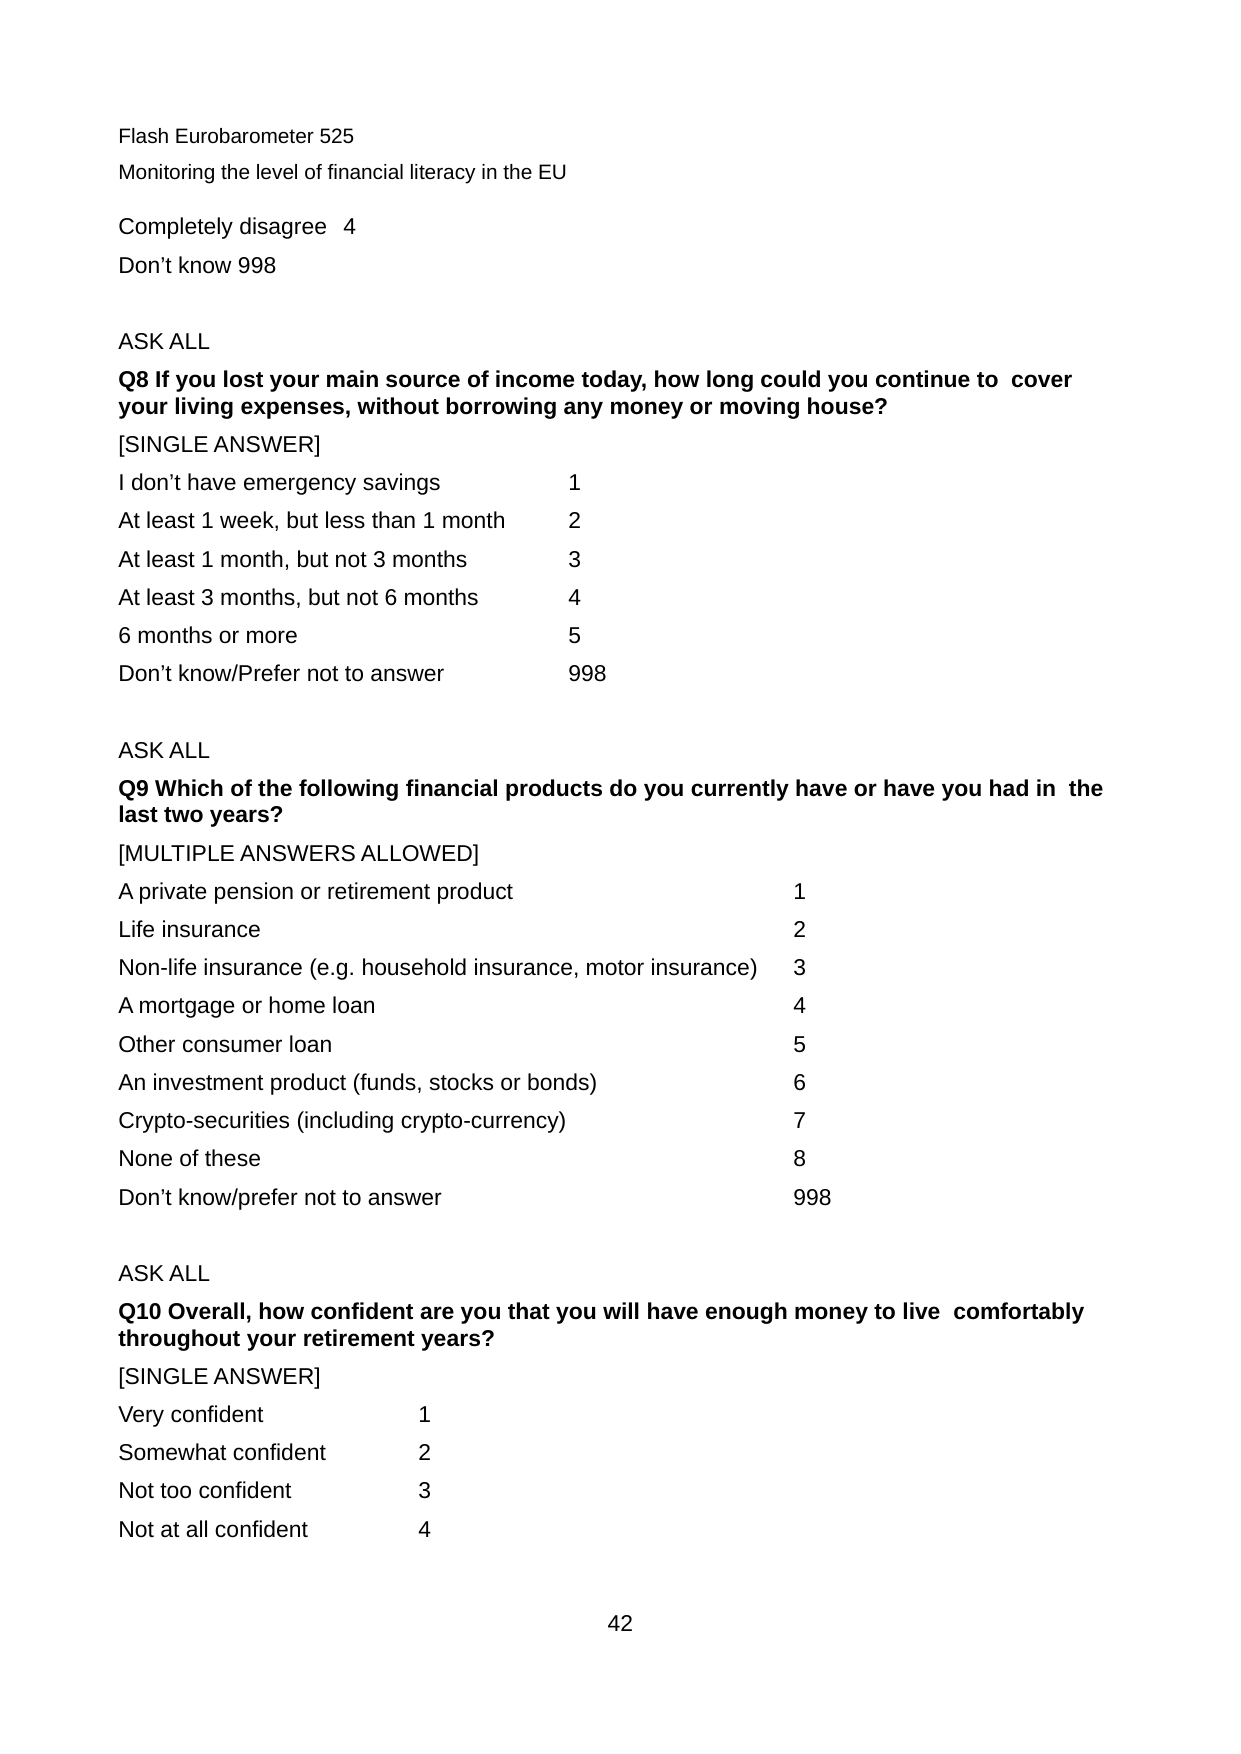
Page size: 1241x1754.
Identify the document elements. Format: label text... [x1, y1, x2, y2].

text Other consumer loan 5 [118, 1031, 1122, 1057]
text I don’t have emergency savings 1 [118, 469, 1122, 495]
text Crypto-securities (including crypto-currency) 7 [118, 1107, 1122, 1133]
text 6 months or more 5 [118, 622, 1122, 648]
text None of these 8 [118, 1145, 1122, 1172]
text Completely disagree 4 [118, 213, 1122, 240]
text ASK ALL [118, 737, 1122, 763]
text At least 1 week, but less than 1 month 2 [118, 507, 1122, 534]
text Q10 Overall, how confident are you that you will have enough money to live comfortably throughout your retirement years? [118, 1298, 1122, 1351]
text ASK ALL [118, 1260, 1122, 1286]
text [SINGLE ANSWER] [118, 1363, 1122, 1389]
text At least 1 month, but not 3 months 3 [118, 546, 1122, 572]
text A mortgage or home loan 4 [118, 992, 1122, 1019]
text Somewhat confident 2 [118, 1439, 1122, 1466]
text Non-life insurance (e.g. household insurance, motor insurance) 3 [118, 954, 1122, 981]
text Life insurance 2 [118, 916, 1122, 942]
text Not too confident 3 [118, 1477, 1122, 1504]
text [SINGLE ANSWER] [118, 431, 1122, 457]
text An investment product (funds, stocks or bonds) 6 [118, 1069, 1122, 1095]
text A private pension or retirement product 1 [118, 878, 1122, 904]
text Q9 Which of the following financial products do you currently have or have you had in the last two years? [118, 775, 1122, 828]
text At least 3 months, but not 6 months 4 [118, 584, 1122, 610]
text ASK ALL [118, 328, 1122, 354]
text [MULTIPLE ANSWERS ALLOWED] [118, 839, 1122, 866]
text Very confident 1 [118, 1401, 1122, 1427]
text Don’t know 998 [118, 252, 1122, 278]
text Q8 If you lost your main source of income today, how long could you continue to cover your living expenses, without borrowing any money or moving house? [118, 366, 1122, 419]
text Don’t know/prefer not to answer 998 [118, 1183, 1122, 1210]
text Not at all confident 4 [118, 1516, 1122, 1542]
text Don’t know/Prefer not to answer 998 [118, 660, 1122, 687]
